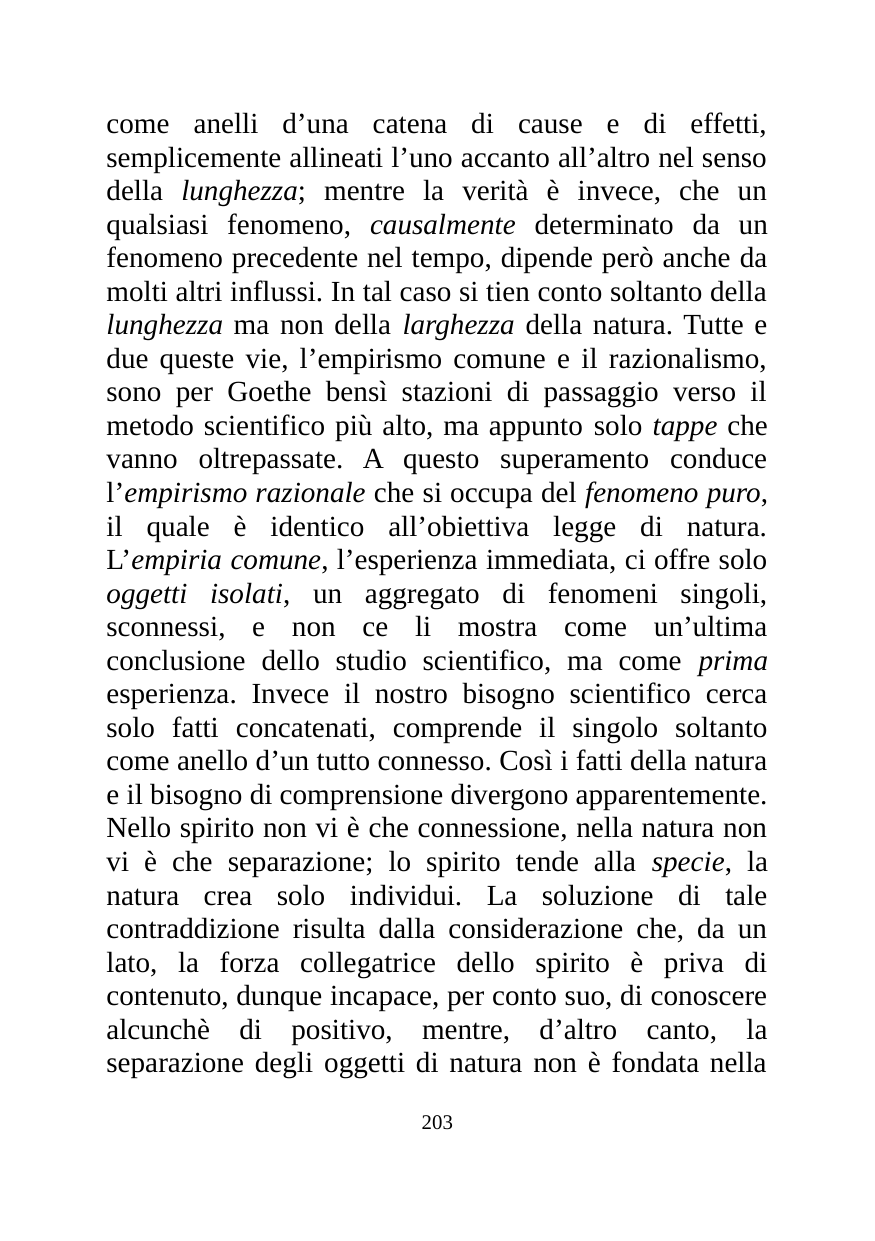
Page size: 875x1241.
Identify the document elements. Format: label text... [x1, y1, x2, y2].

text come anelli d’una catena di cause e di effetti, semplicemente allineati l’uno accanto all’altro nel senso della lunghezza; mentre la verità è invece, che un qualsiasi fenomeno, causalmente determinato da un fenomeno precedente nel tempo, dipende però anche da molti altri influssi. In tal caso si tien conto soltanto della lunghezza ma non della larghezza della natura. Tutte e due queste vie, l’empirismo comune e il razionalismo, sono per Goethe bensì stazioni di passaggio verso il metodo scientifico più alto, ma appunto solo tappe che vanno oltrepassate. A questo superamento conduce l’empirismo razionale che si occupa del fenomeno puro, il quale è identico all’obiettiva legge di natura. L’empiria comune, l’esperienza immediata, ci offre solo oggetti isolati, un aggregato di fenomeni singoli, sconnessi, e non ce li mostra come un’ultima conclusione dello studio scientifico, ma come prima esperienza. Invece il nostro bisogno scientifico cerca solo fatti concatenati, comprende il singolo soltanto come anello d’un tutto connesso. Così i fatti della natura e il bisogno di comprensione divergono apparentemente. Nello spirito non vi è che connessione, nella natura non vi è che separazione; lo spirito tende alla specie, la natura crea solo individui. La soluzione di tale contraddizione risulta dalla considerazione che, da un lato, la forza collegatrice dello spirito è priva di contenuto, dunque incapace, per conto suo, di conoscere alcunchè di positivo, mentre, d’altro canto, la separazione degli oggetti di natura non è fondata nella [106, 106, 768, 1079]
